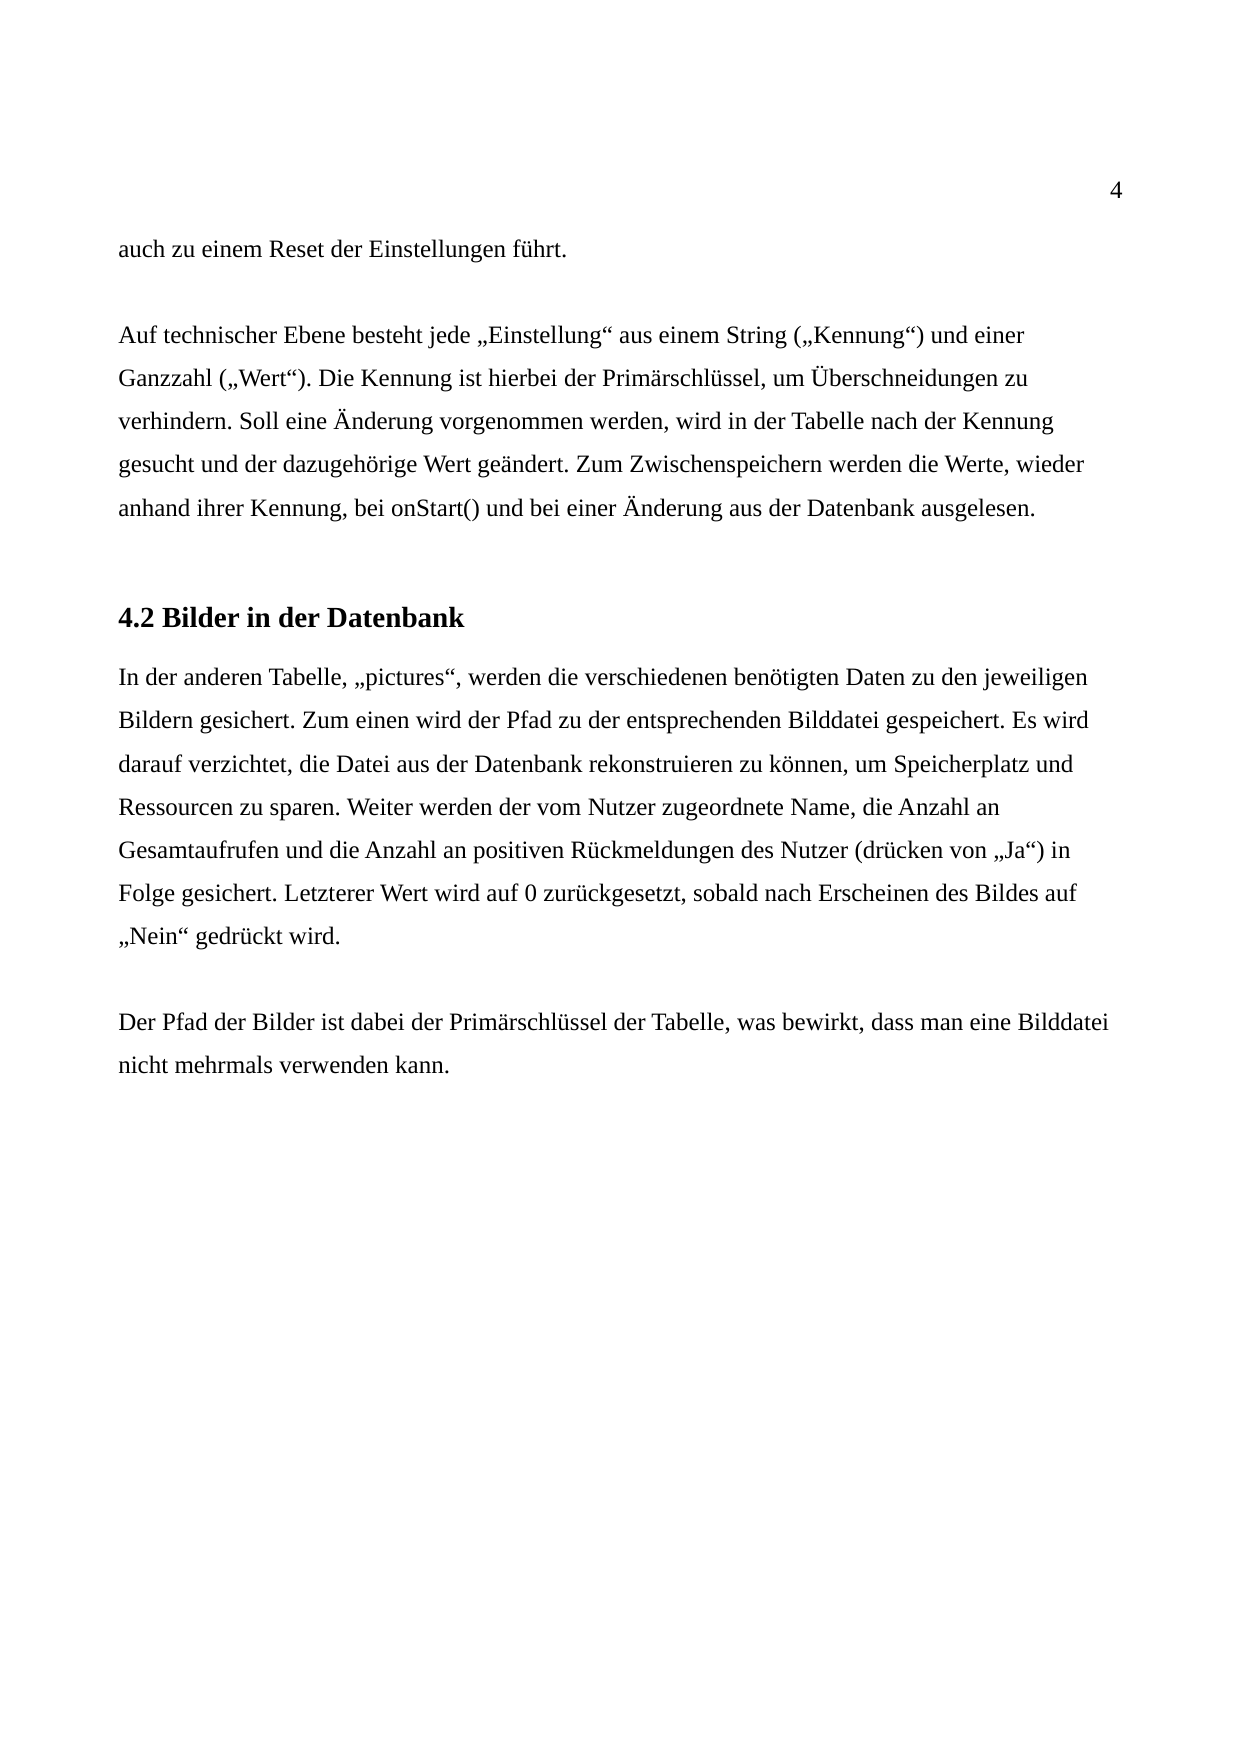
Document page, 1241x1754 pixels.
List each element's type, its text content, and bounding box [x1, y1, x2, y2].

text In der anderen Tabelle, „pictures“, werden die verschiedenen benötigten Daten zu den jeweiligen Bildern gesichert. Zum einen wird der Pfad zu der entsprechenden Bilddatei gespeichert. Es wird darauf verzichtet, die Datei aus der Datenbank rekonstruieren zu können, um Speicherplatz und Ressourcen zu sparen. Weiter werden der vom Nutzer zugeordnete Name, die Anzahl an Gesamtaufrufen und die Anzahl an positiven Rückmeldungen des Nutzer (drücken von „Ja“) in Folge gesichert. Letzterer Wert wird auf 0 zurückgesetzt, sobald nach Erscheinen des Bildes auf „Nein“ gedrückt wird. [118, 662, 1122, 950]
text auch zu einem Reset der Einstellungen führt. [118, 234, 1122, 263]
text Der Pfad der Bilder ist dabei der Primärschlüssel der Tabelle, was bewirkt, dass man eine Bilddatei nicht mehrmals verwenden kann. [118, 1007, 1122, 1079]
subtitle 4.2 Bilder in der Datenbank [118, 600, 1122, 633]
text Auf technischer Ebene besteht jede „Einstellung“ aus einem String („Kennung“) und einer Ganzzahl („Wert“). Die Kennung ist hierbei der Primärschlüssel, um Überschneidungen zu verhindern. Soll eine Änderung vorgenommen werden, wird in der Tabelle nach der Kennung gesucht und der dazugehörige Wert geändert. Zum Zwischenspeichern werden die Werte, wieder anhand ihrer Kennung, bei onStart() und bei einer Änderung aus der Datenbank ausgelesen. [118, 320, 1122, 521]
